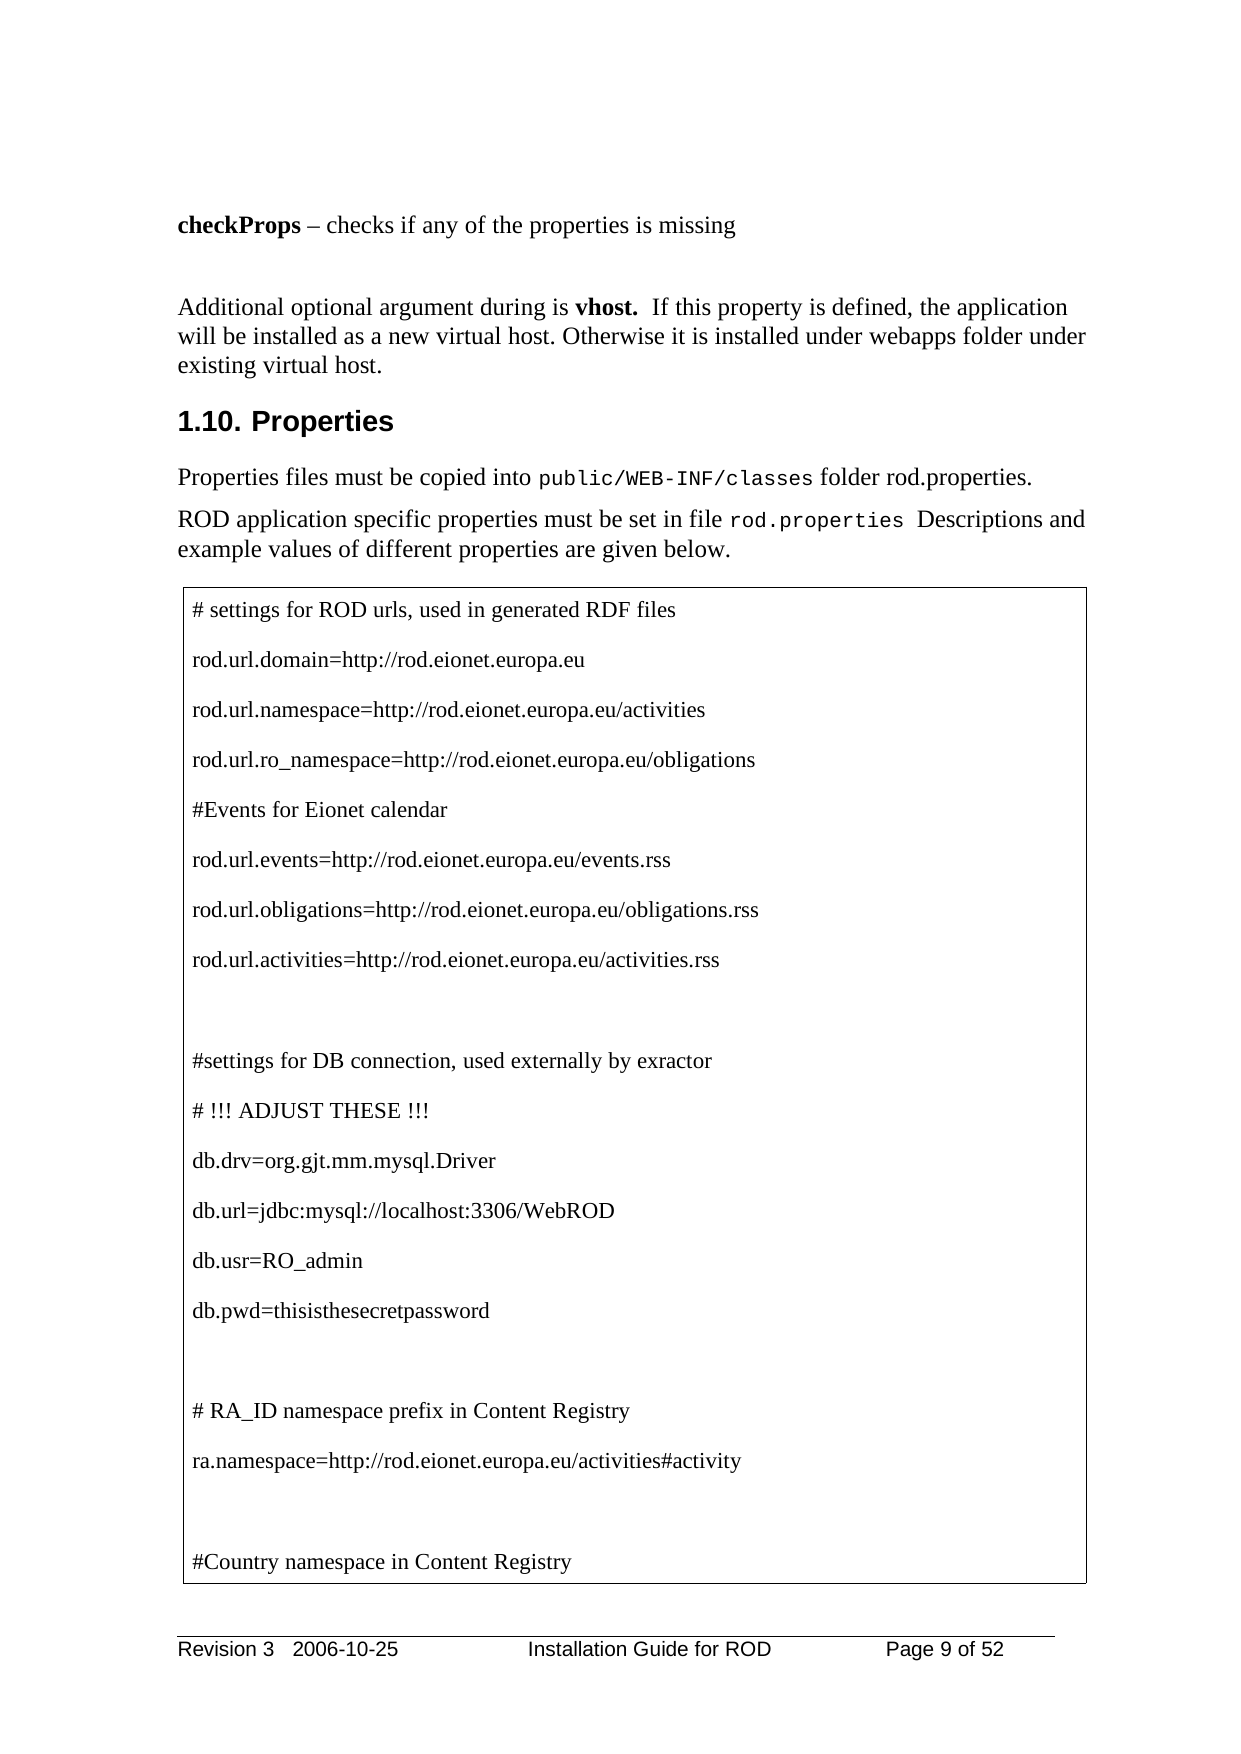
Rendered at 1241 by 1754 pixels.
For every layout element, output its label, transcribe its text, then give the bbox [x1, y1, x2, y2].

text db.usr=RO_admin [184, 1238, 1086, 1273]
text #Events for Eionet calendar [184, 787, 1086, 823]
text # RA_ID namespace prefix in Content Registry [184, 1388, 1086, 1424]
text db.drv=org.gjt.mm.mysql.Driver [184, 1138, 1086, 1173]
text # !!! ADJUST THESE !!! [184, 1088, 1086, 1123]
text Properties files must be copied into public/WEB-INF/classes folder rod.properties. [177, 462, 1092, 492]
text ra.namespace=http://rod.eionet.europa.eu/activities#activity [184, 1438, 1086, 1474]
text rod.url.namespace=http://rod.eionet.europa.eu/activities [184, 687, 1086, 722]
text db.pwd=thisisthesecretpassword [184, 1288, 1086, 1324]
text Additional optional argument during is vhost. If this property is defined, the application will be installed as a new virtual host. Otherwise it is installed under webapps folder under existing virtual host. [177, 292, 1092, 379]
subtitle Properties [177, 404, 1092, 437]
text ROD application specific properties must be set in file rod.properties Descriptions and example values of different properties are given below. [177, 504, 1092, 563]
text # settings for ROD urls, used in generated RDF files [184, 588, 1086, 622]
text #Country namespace in Content Registry [184, 1539, 1086, 1583]
text rod.url.domain=http://rod.eionet.europa.eu [184, 637, 1086, 672]
text #settings for DB connection, used externally by exractor [184, 1038, 1086, 1073]
text checkProps – checks if any of the properties is missing [177, 210, 1092, 239]
text rod.url.activities=http://rod.eionet.europa.eu/activities.rss [184, 937, 1086, 973]
text rod.url.events=http://rod.eionet.europa.eu/events.rss [184, 837, 1086, 873]
text rod.url.ro_namespace=http://rod.eionet.europa.eu/obligations [184, 737, 1086, 772]
text db.url=jdbc:mysql://localhost:3306/WebROD [184, 1188, 1086, 1223]
text rod.url.obligations=http://rod.eionet.europa.eu/obligations.rss [184, 887, 1086, 923]
